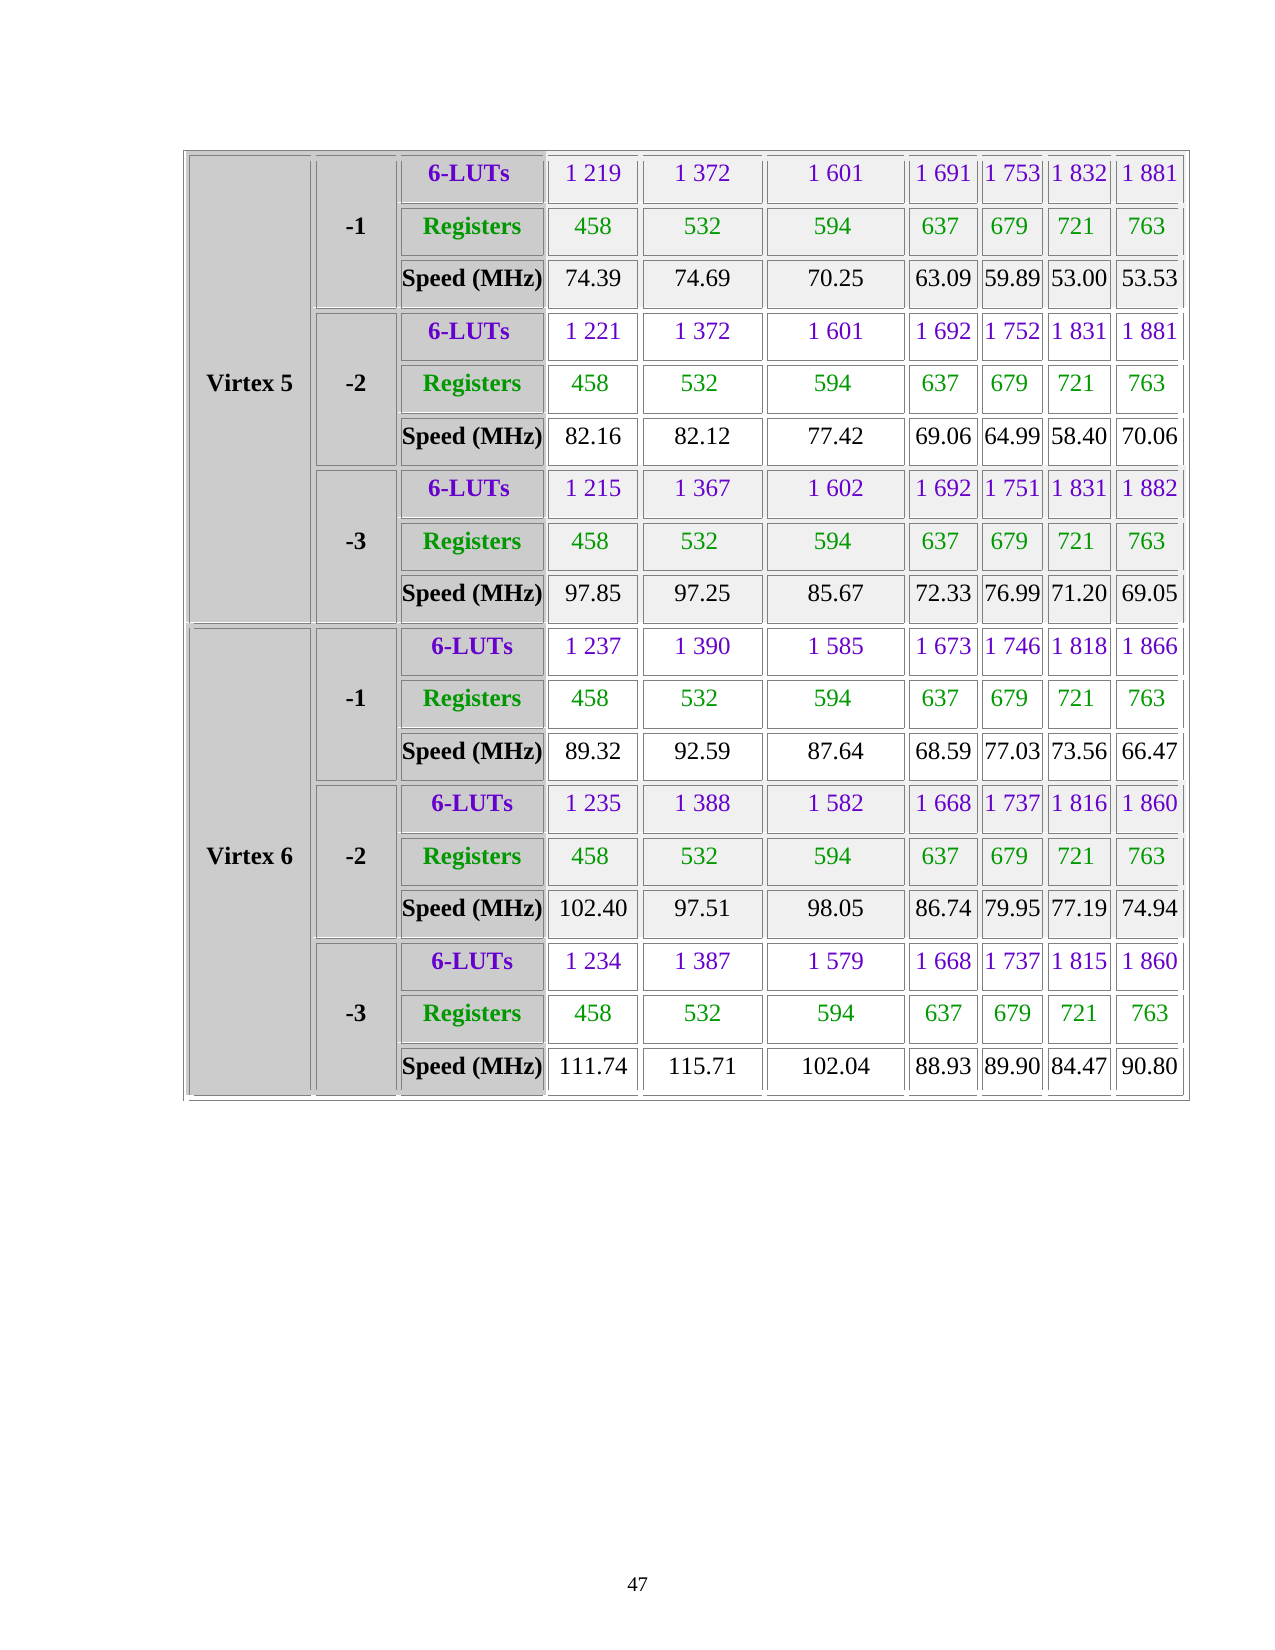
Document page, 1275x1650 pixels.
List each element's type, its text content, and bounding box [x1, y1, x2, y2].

table_cell 76.99 [980, 570, 1045, 622]
table_cell Registers [398, 518, 546, 570]
table_cell 763 [1113, 833, 1186, 885]
table_cell 1 388 [640, 780, 764, 832]
table_cell 1 237 [546, 623, 640, 675]
table_cell 763 [1113, 518, 1186, 570]
table_cell 74.94 [1113, 885, 1186, 937]
table_cell 1 219 [546, 151, 640, 202]
table_cell 637 [907, 833, 980, 885]
table_cell 458 [546, 518, 640, 570]
table_cell 1 832 [1045, 151, 1113, 202]
table_cell 1 746 [980, 623, 1045, 675]
table_cell 1 881 [1113, 308, 1186, 360]
table_cell 594 [764, 360, 907, 412]
table_cell 90.80 [1113, 1043, 1186, 1095]
table_cell 679 [980, 675, 1045, 727]
table_cell 763 [1113, 675, 1186, 727]
table_cell 6-LUTs [398, 780, 546, 832]
table_cell 594 [764, 990, 907, 1042]
table_cell Registers [398, 360, 546, 412]
table_cell 73.56 [1045, 728, 1113, 780]
table_cell 1 816 [1045, 780, 1113, 832]
table_cell 1 367 [640, 465, 764, 517]
table_cell 97.51 [640, 885, 764, 937]
table_cell 87.64 [764, 728, 907, 780]
table_cell 64.99 [980, 413, 1045, 465]
table_cell 1 692 [907, 465, 980, 517]
table_cell 6-LUTs [398, 938, 546, 990]
table_cell 532 [640, 990, 764, 1042]
table_cell 71.20 [1045, 570, 1113, 622]
table_cell 1 668 [907, 938, 980, 990]
table_cell 763 [1113, 360, 1186, 412]
table_cell 69.06 [907, 413, 980, 465]
table_cell 532 [640, 203, 764, 255]
table_cell 1 673 [907, 623, 980, 675]
table_cell 6-LUTs [398, 308, 546, 360]
table_cell 74.69 [640, 255, 764, 307]
table_cell 594 [764, 518, 907, 570]
table_cell 82.16 [546, 413, 640, 465]
table_cell 458 [546, 675, 640, 727]
table_cell 1 585 [764, 623, 907, 675]
table_cell 458 [546, 833, 640, 885]
table_cell 458 [546, 990, 640, 1042]
table_cell 532 [640, 518, 764, 570]
table_cell 63.09 [907, 255, 980, 307]
table_cell 97.85 [546, 570, 640, 622]
table_cell 77.03 [980, 728, 1045, 780]
table_cell 594 [764, 675, 907, 727]
table_cell 102.04 [764, 1043, 907, 1095]
table_cell Speed (MHz) [398, 728, 546, 780]
table_cell Registers [398, 990, 546, 1042]
table_cell 77.19 [1045, 885, 1113, 937]
table_cell 1 818 [1045, 623, 1113, 675]
table_cell 84.47 [1045, 1043, 1113, 1095]
table_cell 637 [907, 990, 980, 1042]
table_cell 1 601 [764, 151, 907, 202]
table_cell 6-LUTs [398, 151, 546, 202]
table_cell 98.05 [764, 885, 907, 937]
table_cell -1 [313, 623, 398, 780]
table_cell 1 752 [980, 308, 1045, 360]
table_cell 88.93 [907, 1043, 980, 1095]
table_cell 679 [980, 833, 1045, 885]
table_cell 69.05 [1113, 570, 1186, 622]
table_cell 70.25 [764, 255, 907, 307]
table_cell 458 [546, 360, 640, 412]
table_cell 53.53 [1113, 255, 1186, 307]
table_cell 1 866 [1113, 623, 1186, 675]
table_cell 1 372 [640, 308, 764, 360]
table_cell Virtex 6 [186, 623, 313, 1095]
table_cell 637 [907, 203, 980, 255]
table_cell 72.33 [907, 570, 980, 622]
table_cell 721 [1045, 990, 1113, 1042]
table_cell 763 [1113, 203, 1186, 255]
table_cell 637 [907, 360, 980, 412]
table_cell 89.32 [546, 728, 640, 780]
table_cell 1 831 [1045, 308, 1113, 360]
table_cell 679 [980, 203, 1045, 255]
table_cell 594 [764, 203, 907, 255]
table_cell 82.12 [640, 413, 764, 465]
table_cell -3 [313, 465, 398, 622]
table_cell 111.74 [546, 1043, 640, 1095]
table_cell Speed (MHz) [398, 570, 546, 622]
table_cell Virtex 5 [186, 151, 313, 622]
table_cell 721 [1045, 360, 1113, 412]
table_cell Registers [398, 203, 546, 255]
table_cell Speed (MHz) [398, 1043, 546, 1095]
table_cell 77.42 [764, 413, 907, 465]
table_cell 1 601 [764, 308, 907, 360]
table_cell 66.47 [1113, 728, 1186, 780]
table_cell Registers [398, 833, 546, 885]
table_cell 1 579 [764, 938, 907, 990]
table_cell 1 215 [546, 465, 640, 517]
table_cell 6-LUTs [398, 623, 546, 675]
table_cell 532 [640, 675, 764, 727]
table_cell 1 221 [546, 308, 640, 360]
table_cell 1 387 [640, 938, 764, 990]
table_cell 1 751 [980, 465, 1045, 517]
table_cell 97.25 [640, 570, 764, 622]
table_cell 532 [640, 360, 764, 412]
table_cell -2 [313, 780, 398, 937]
table_cell 679 [980, 518, 1045, 570]
table_cell 721 [1045, 518, 1113, 570]
table_cell 70.06 [1113, 413, 1186, 465]
table_cell -3 [313, 938, 398, 1095]
table_cell 721 [1045, 203, 1113, 255]
table_cell 85.67 [764, 570, 907, 622]
table_cell 1 390 [640, 623, 764, 675]
table_cell 1 691 [907, 151, 980, 202]
table_cell 1 753 [980, 151, 1045, 202]
table_cell 532 [640, 833, 764, 885]
table_cell 679 [980, 360, 1045, 412]
table_cell 1 234 [546, 938, 640, 990]
table_cell 1 692 [907, 308, 980, 360]
table_cell 1 737 [980, 938, 1045, 990]
table_cell 92.59 [640, 728, 764, 780]
table_cell -1 [313, 151, 398, 307]
table_cell 721 [1045, 675, 1113, 727]
table_cell 763 [1113, 990, 1186, 1042]
table_cell 1 831 [1045, 465, 1113, 517]
table_cell 115.71 [640, 1043, 764, 1095]
table_cell 637 [907, 675, 980, 727]
table_cell 86.74 [907, 885, 980, 937]
table_cell 721 [1045, 833, 1113, 885]
table_cell Speed (MHz) [398, 255, 546, 307]
table_cell 89.90 [980, 1043, 1045, 1095]
table_cell 74.39 [546, 255, 640, 307]
table_cell Speed (MHz) [398, 885, 546, 937]
table_cell -2 [313, 308, 398, 465]
table_cell 79.95 [980, 885, 1045, 937]
table_cell 1 860 [1113, 938, 1186, 990]
table_cell Speed (MHz) [398, 413, 546, 465]
table_cell 6-LUTs [398, 465, 546, 517]
table_cell 1 235 [546, 780, 640, 832]
table_cell 1 860 [1113, 780, 1186, 832]
table_cell 594 [764, 833, 907, 885]
table_cell 1 737 [980, 780, 1045, 832]
table_cell 1 815 [1045, 938, 1113, 990]
table_cell 458 [546, 203, 640, 255]
table_cell 58.40 [1045, 413, 1113, 465]
table_cell 68.59 [907, 728, 980, 780]
table_cell Registers [398, 675, 546, 727]
table_cell 102.40 [546, 885, 640, 937]
table_cell 679 [980, 990, 1045, 1042]
table_cell 53.00 [1045, 255, 1113, 307]
table_cell 1 668 [907, 780, 980, 832]
table_cell 1 602 [764, 465, 907, 517]
table_cell 1 582 [764, 780, 907, 832]
table_cell 59.89 [980, 255, 1045, 307]
table_cell 1 881 [1113, 151, 1186, 202]
table_cell 1 882 [1113, 465, 1186, 517]
table_cell 637 [907, 518, 980, 570]
table_cell 1 372 [640, 151, 764, 202]
